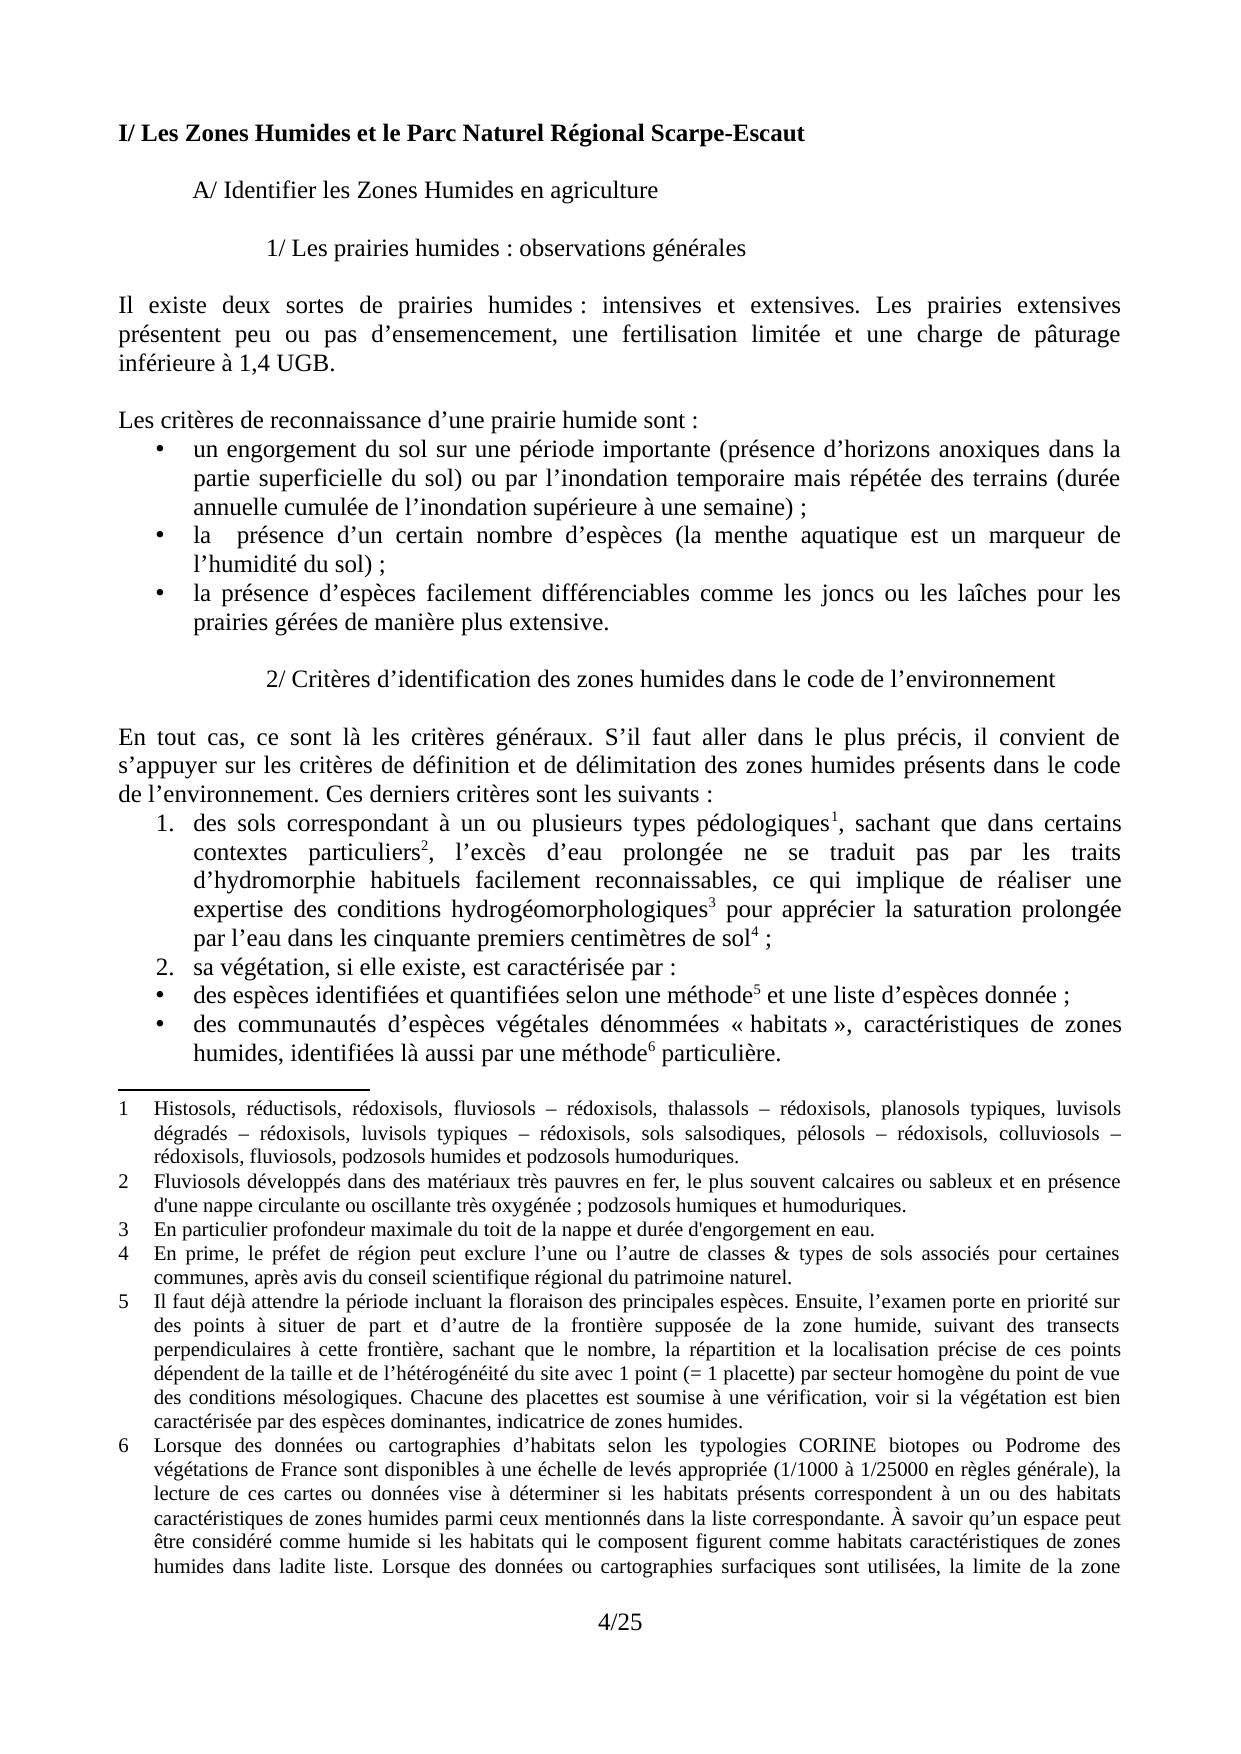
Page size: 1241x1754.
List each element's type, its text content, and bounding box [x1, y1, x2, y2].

text 1/ Les prairies humides : observations générales [118, 233, 1122, 262]
text En tout cas, ce sont là les critères généraux. S’il faut aller dans le plus précis, il convient de s’appuyer sur les critères de définition et de délimitation des zones humides présents dans le code de l’environnement. Ces derniers critères sont les suivants : [118, 722, 1122, 808]
list Histosols, réductisols, rédoxisols, fluviosols – rédoxisols, thalassols – rédoxisols, planosols typiques, luvisols dégradés – rédoxisols, luvisols typiques – rédoxisols, sols salsodiques, pélosols – rédoxisols, colluviosols – rédoxisols, fluviosols, podzosols humides et podzosols humoduriques. [118, 1096, 1122, 1168]
list En particulier profondeur maximale du toit de la nappe et durée d'engorgement en eau. [118, 1217, 1122, 1241]
list sa végétation, si elle existe, est caractérisée par : [156, 952, 1122, 981]
text 2/ Critères d’identification des zones humides dans le code de l’environnement [118, 664, 1122, 693]
list Fluviosols développés dans des matériaux très pauvres en fer, le plus souvent calcaires ou sableux et en présence d'une nappe circulante ou oscillante très oxygénée ; podzosols humiques et humoduriques. [118, 1168, 1122, 1217]
list la présence d’espèces facilement différenciables comme les joncs ou les laîches pour les prairies gérées de manière plus extensive. [156, 578, 1122, 636]
text A/ Identifier les Zones Humides en agriculture [118, 176, 1122, 204]
list des espèces identifiées et quantifiées selon une méthode et une liste d’espèces donnée ; [156, 981, 1122, 1009]
list des sols correspondant à un ou plusieurs types pédologiques, sachant que dans certains contextes particuliers, l’excès d’eau prolongée ne se traduit pas par les traits d’hydromorphie habituels facilement reconnaissables, ce qui implique de réaliser une expertise des conditions hydrogéomorphologiques pour apprécier la saturation prolongée par l’eau dans les cinquante premiers centimètres de sol ; [156, 808, 1122, 952]
list Il faut déjà attendre la période incluant la floraison des principales espèces. Ensuite, l’examen porte en priorité sur des points à situer de part et d’autre de la frontière supposée de la zone humide, suivant des transects perpendiculaires à cette frontière, sachant que le nombre, la répartition et la localisation précise de ces points dépendent de la taille et de l’hétérogénéité du site avec 1 point (= 1 placette) par secteur homogène du point de vue des conditions mésologiques. Chacune des placettes est soumise à une vérification, voir si la végétation est bien caractérisée par des espèces dominantes, indicatrice de zones humides. [118, 1289, 1122, 1433]
list un engorgement du sol sur une période importante (présence d’horizons anoxiques dans la partie superficielle du sol) ou par l’inondation temporaire mais répétée des terrains (durée annuelle cumulée de l’inondation supérieure à une semaine) ; [156, 434, 1122, 521]
list Lorsque des données ou cartographies d’habitats selon les typologies CORINE biotopes ou Podrome des végétations de France sont disponibles à une échelle de levés appropriée (1/1000 à 1/25000 en règles générale), la lecture de ces cartes ou données vise à déterminer si les habitats présents correspondent à un ou des habitats caractéristiques de zones humides parmi ceux mentionnés dans la liste correspondante. À savoir qu’un espace peut être considéré comme humide si les habitats qui le composent figurent comme habitats caractéristiques de zones humides dans ladite liste. Lorsque des données ou cartographies surfaciques sont utilisées, la limite de la zone [118, 1433, 1122, 1578]
list des communautés d’espèces végétales dénommées « habitats », caractéristiques de zones humides, identifiées là aussi par une méthode particulière. [156, 1009, 1122, 1067]
text Les critères de reconnaissance d’une prairie humide sont : [118, 406, 1122, 434]
text Il existe deux sortes de prairies humides : intensives et extensives. Les prairies extensives présentent peu ou pas d’ensemencement, une fertilisation limitée et une charge de pâturage inférieure à 1,4 UGB. [118, 291, 1122, 377]
list En prime, le préfet de région peut exclure l’une ou l’autre de classes & types de sols associés pour certaines communes, après avis du conseil scientifique régional du patrimoine naturel. [118, 1241, 1122, 1289]
list la présence d’un certain nombre d’espèces (la menthe aquatique est un marqueur de l’humidité du sol) ; [156, 521, 1122, 578]
text I/ Les Zones Humides et le Parc Naturel Régional Scarpe-Escaut [118, 118, 1122, 147]
